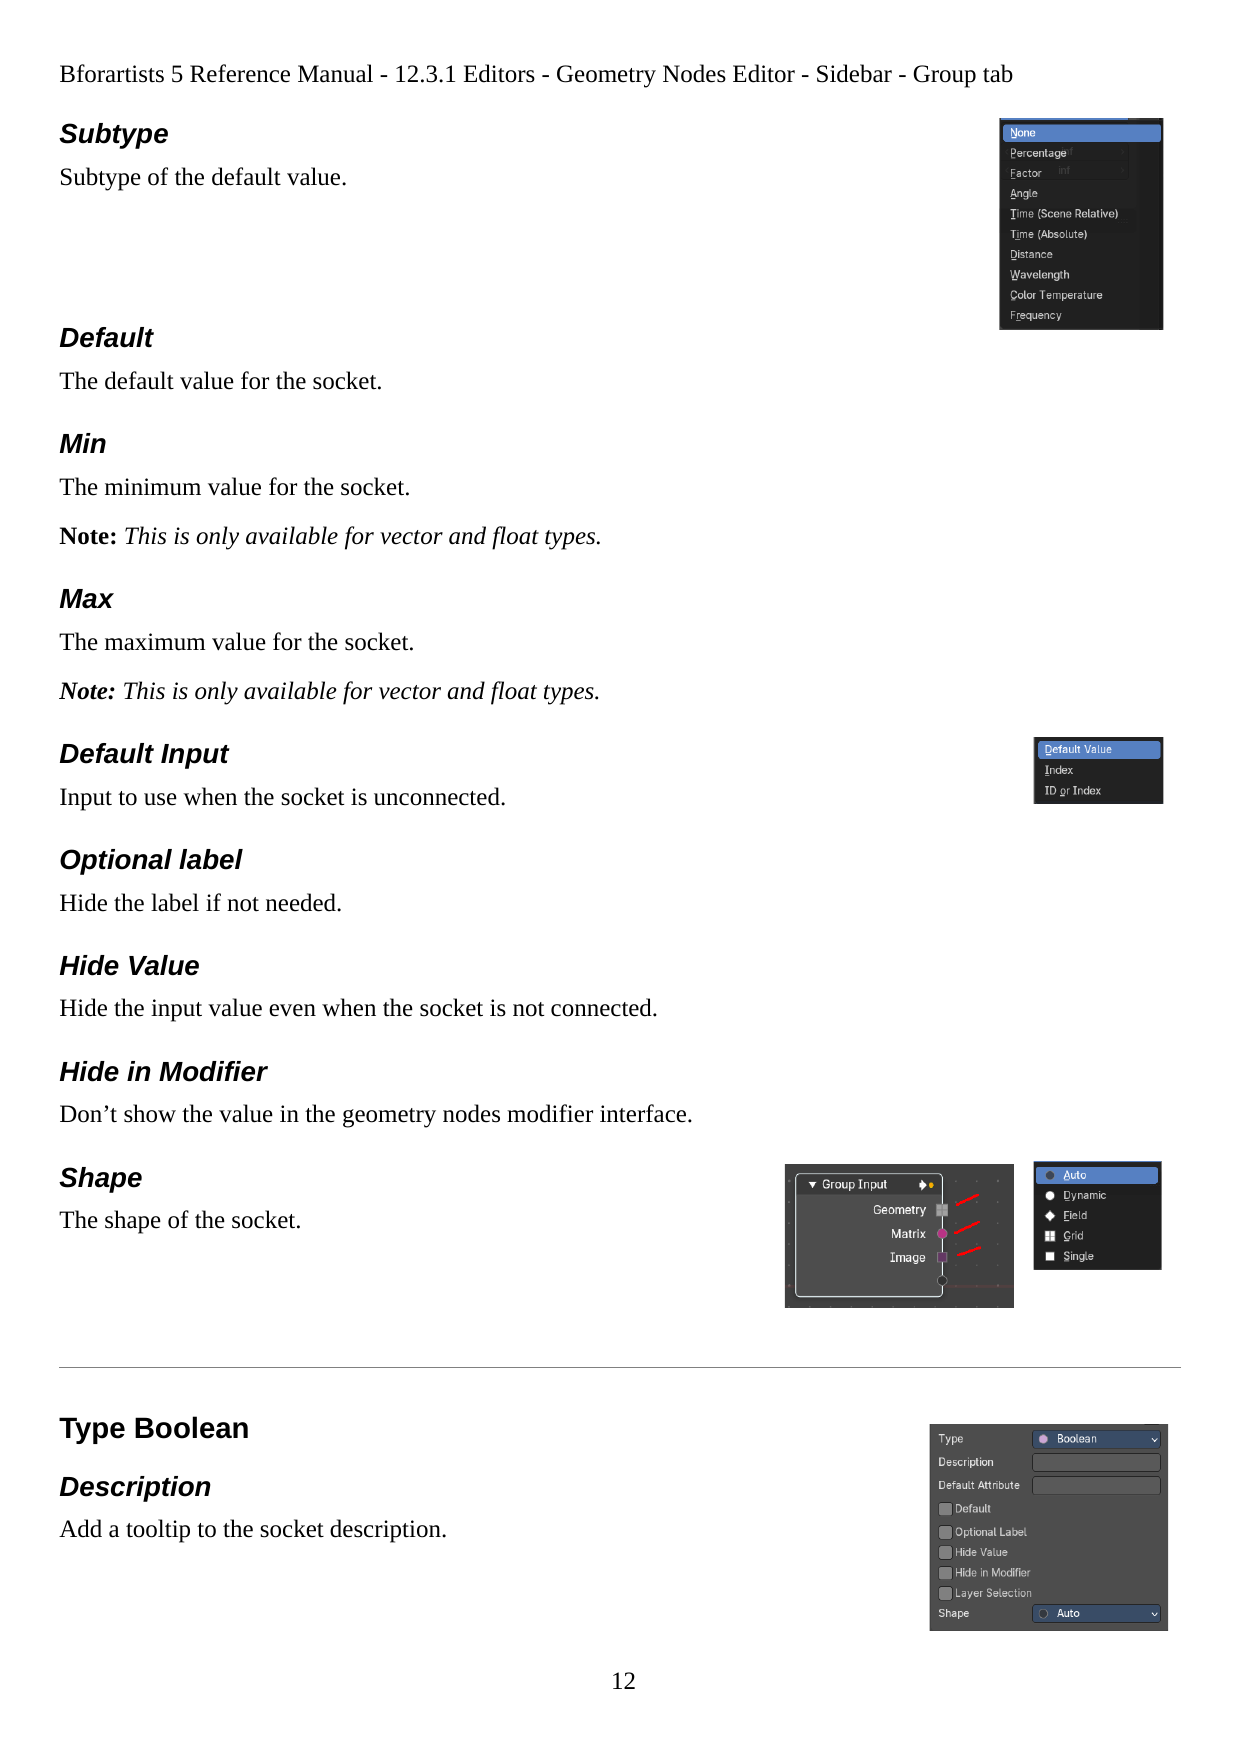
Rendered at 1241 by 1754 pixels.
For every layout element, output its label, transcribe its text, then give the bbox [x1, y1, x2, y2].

subtitle [1164, 737, 1181, 769]
text Hide the label if not needed. [59, 888, 1181, 916]
subtitle Min [59, 427, 1181, 459]
subtitle Optional label [59, 843, 1181, 875]
text The default value for the socket. [59, 366, 1181, 394]
text Input to use when the socket is unconnected. [59, 782, 1181, 810]
text Don’t show the value in the geometry nodes modifier interface. [59, 1099, 1181, 1128]
text The minimum value for the socket. [59, 472, 1181, 500]
text [1014, 1205, 1033, 1234]
text Add a tooltip to the socket description. [59, 1514, 929, 1543]
subtitle Description [59, 1470, 929, 1502]
text Note: This is only available for vector and float types. [59, 521, 1181, 549]
text Note: This is only available for vector and float types. [59, 676, 1181, 704]
text Subtype of the default value. [59, 162, 999, 190]
picture [999, 118, 1164, 330]
subtitle Subtype [59, 117, 1181, 149]
subtitle Shape [59, 1161, 1033, 1193]
text The maximum value for the socket. [59, 627, 1181, 655]
subtitle Default [59, 321, 1181, 353]
text Hide the input value even when the socket is not connected. [59, 993, 1181, 1022]
subtitle Type Boolean [59, 1411, 1181, 1445]
subtitle Hide Value [59, 949, 1181, 981]
subtitle Hide in Modifier [59, 1055, 1181, 1087]
picture [784, 1164, 1014, 1308]
picture [1033, 1161, 1162, 1270]
text [1162, 1205, 1181, 1234]
text The shape of the socket. [59, 1205, 784, 1234]
subtitle Default Input [59, 737, 1033, 769]
subtitle [1162, 1161, 1181, 1193]
subtitle Max [59, 582, 1181, 614]
picture [929, 1424, 1169, 1631]
subtitle [1169, 1470, 1181, 1502]
picture [1033, 737, 1164, 804]
